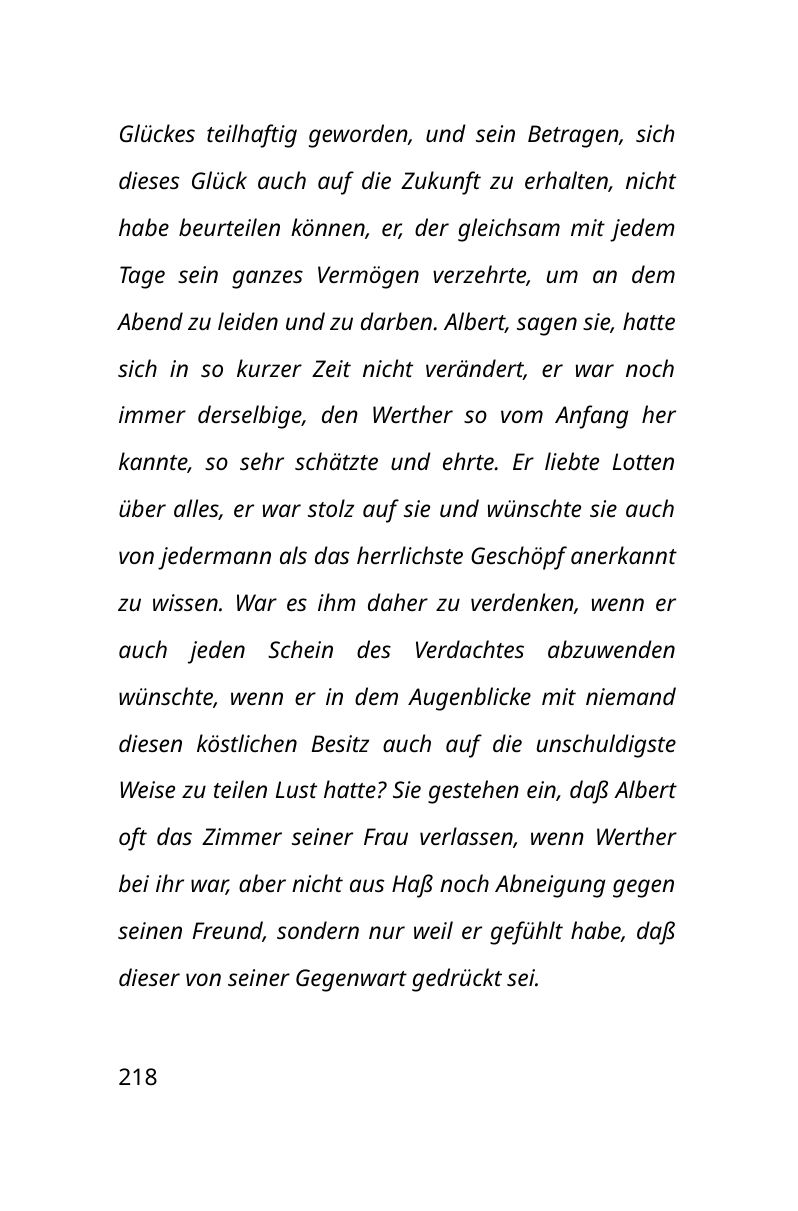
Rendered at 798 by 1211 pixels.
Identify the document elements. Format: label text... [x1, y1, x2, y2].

text Glückes teilhaftig geworden, und sein Betragen, sich dieses Glück auch auf die Zukunft zu erhalten, nicht habe beurteilen können, er, der gleichsam mit jedem Tage sein ganzes Vermögen verzehrte, um an dem Abend zu leiden und zu darben. Albert, sagen sie, hatte sich in so kurzer Zeit nicht verändert, er war noch immer derselbige, den Werther so vom Anfang her kannte, so sehr schätzte und ehrte. Er liebte Lotten über alles, er war stolz auf sie und wünschte sie auch von jedermann als das herrlichste Geschöpf anerkannt zu wissen. War es ihm daher zu verdenken, wenn er auch jeden Schein des Verdachtes abzuwenden wünschte, wenn er in dem Augenblicke mit niemand diesen köstlichen Besitz auch auf die unschuldigste Weise zu teilen Lust hatte? Sie gestehen ein, daß Albert oft das Zimmer seiner Frau verlassen, wenn Werther bei ihr war, aber nicht aus Haß noch Abneigung gegen seinen Freund, sondern nur weil er gefühlt habe, daß dieser von seiner Gegenwart gedrückt sei. [118, 118, 679, 993]
